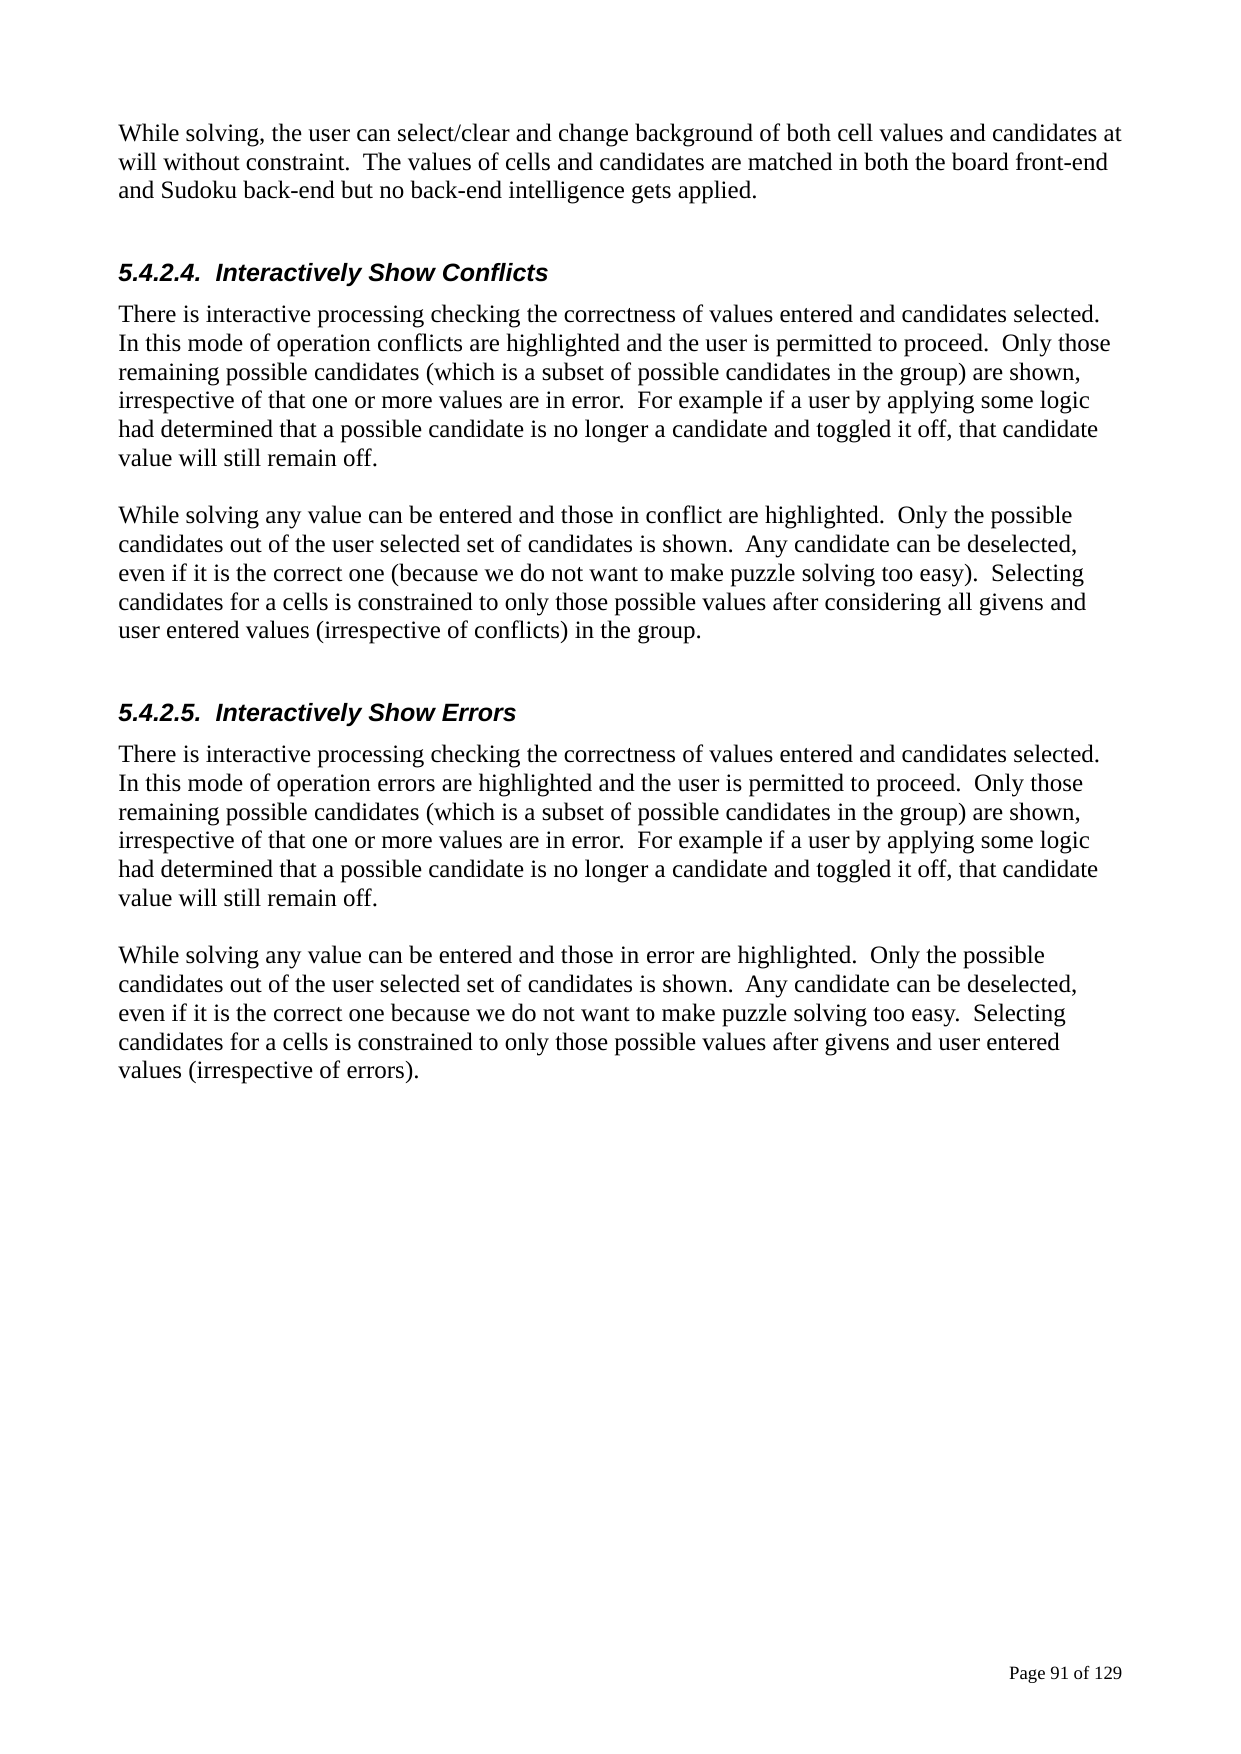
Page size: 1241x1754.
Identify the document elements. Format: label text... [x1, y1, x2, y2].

text While solving, the user can select/clear and change background of both cell values and candidates at will without constraint. The values of cells and candidates are matched in both the board front-end and Sudoku back-end but no back-end intelligence gets applied. [118, 118, 1122, 204]
subtitle Interactively Show Conflicts [118, 258, 1122, 287]
subtitle Interactively Show Errors [118, 698, 1122, 727]
text While solving any value can be entered and those in error are highlighted. Only the possible candidates out of the user selected set of candidates is shown. Any candidate can be deselected, even if it is the correct one because we do not want to make puzzle solving too easy. Selecting candidates for a cells is constrained to only those possible values after givens and user entered values (irrespective of errors). [118, 941, 1122, 1084]
text There is interactive processing checking the correctness of values entered and candidates selected. In this mode of operation conflicts are highlighted and the user is permitted to proceed. Only those remaining possible candidates (which is a subset of possible candidates in the group) are shown, irrespective of that one or more values are in error. For example if a user by applying some logic had determined that a possible candidate is no longer a candidate and toggled it off, that candidate value will still remain off. [118, 299, 1122, 472]
text While solving any value can be entered and those in conflict are highlighted. Only the possible candidates out of the user selected set of candidates is shown. Any candidate can be deselected, even if it is the correct one (because we do not want to make puzzle solving too easy). Selecting candidates for a cells is constrained to only those possible values after considering all givens and user entered values (irrespective of conflicts) in the group. [118, 501, 1122, 644]
text There is interactive processing checking the correctness of values entered and candidates selected. In this mode of operation errors are highlighted and the user is permitted to proceed. Only those remaining possible candidates (which is a subset of possible candidates in the group) are shown, irrespective of that one or more values are in error. For example if a user by applying some logic had determined that a possible candidate is no longer a candidate and toggled it off, that candidate value will still remain off. [118, 739, 1122, 912]
